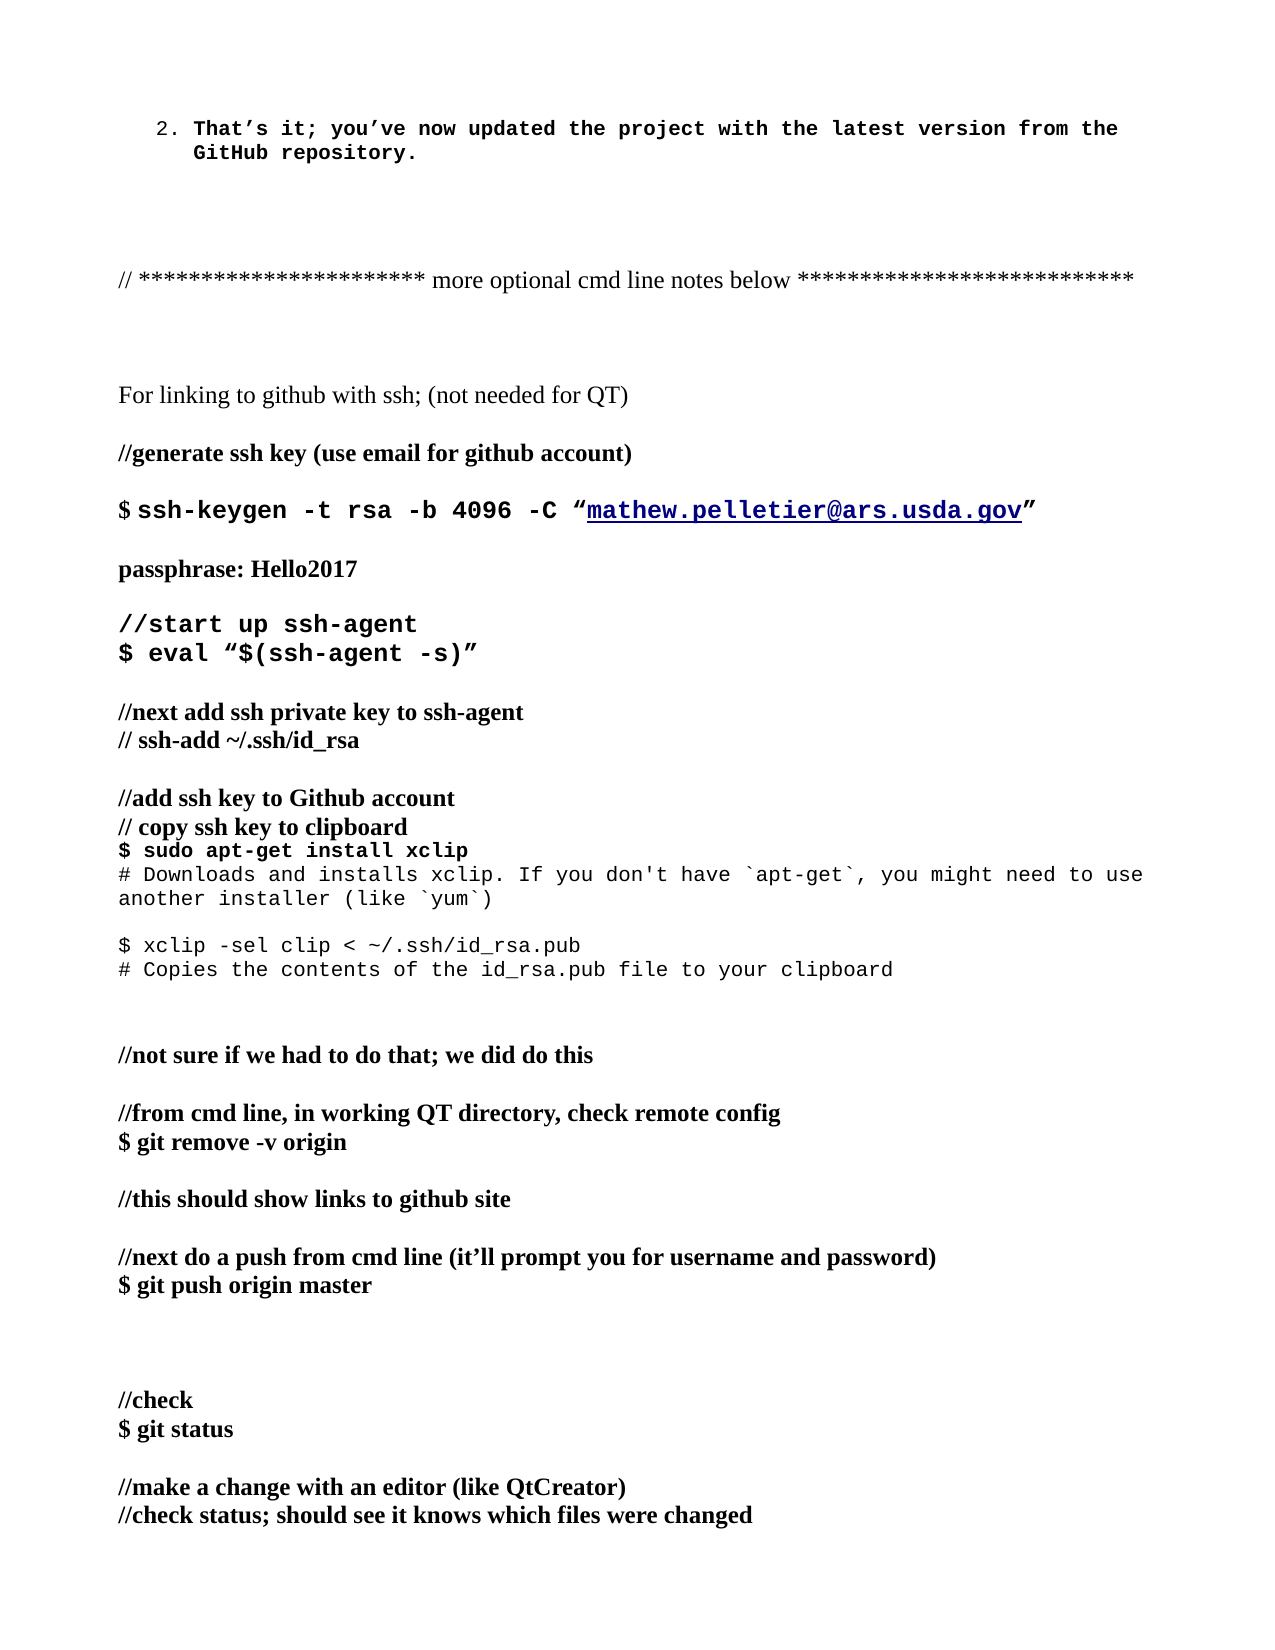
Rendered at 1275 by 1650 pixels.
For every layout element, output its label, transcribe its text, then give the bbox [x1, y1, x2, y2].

text //check status; should see it knows which files were changed [118, 1501, 1157, 1529]
text //make a change with an editor (like QtCreator) [118, 1472, 1157, 1501]
text $ git push origin master [118, 1271, 1157, 1299]
text //from cmd line, in working QT directory, check remote config [118, 1098, 1157, 1127]
text //add ssh key to Github account [118, 783, 1157, 812]
text //not sure if we had to do that; we did do this [118, 1041, 1157, 1069]
text // *********************** more optional cmd line notes below *************************** [118, 265, 1157, 294]
list That’s it; you’ve now updated the project with the latest version from the GitHub repository. [156, 118, 1157, 165]
text $ sudo apt-get install xclip [118, 841, 1157, 864]
text $ git status [118, 1414, 1157, 1443]
text //generate ssh key (use email for github account) [118, 438, 1157, 466]
text //next do a push from cmd line (it’ll prompt you for username and password) [118, 1242, 1157, 1271]
text //next add ssh private key to ssh-agent [118, 697, 1157, 726]
text // ssh-add ~/.ssh/id_rsa [118, 726, 1157, 754]
text $ ssh-keygen -t rsa -b 4096 -C “mathew.pelletier@ars.usda.gov” [118, 495, 1157, 526]
text # Downloads and installs xclip. If you don't have `apt-get`, you might need to use another installer (like `yum`) [118, 864, 1157, 911]
text //start up ssh-agent [118, 612, 1157, 640]
text $ xclip -sel clip < ~/.ssh/id_rsa.pub [118, 935, 1157, 959]
text //check [118, 1386, 1157, 1414]
text # Copies the contents of the id_rsa.pub file to your clipboard [118, 959, 1157, 982]
text For linking to github with ssh; (not needed for QT) [118, 380, 1157, 409]
text //this should show links to github site [118, 1184, 1157, 1213]
text // copy ssh key to clipboard [118, 812, 1157, 841]
text $ git remove -v origin [118, 1127, 1157, 1156]
text passphrase: Hello2017 [118, 554, 1157, 583]
text $ eval “$(ssh-agent -s)” [118, 640, 1157, 668]
